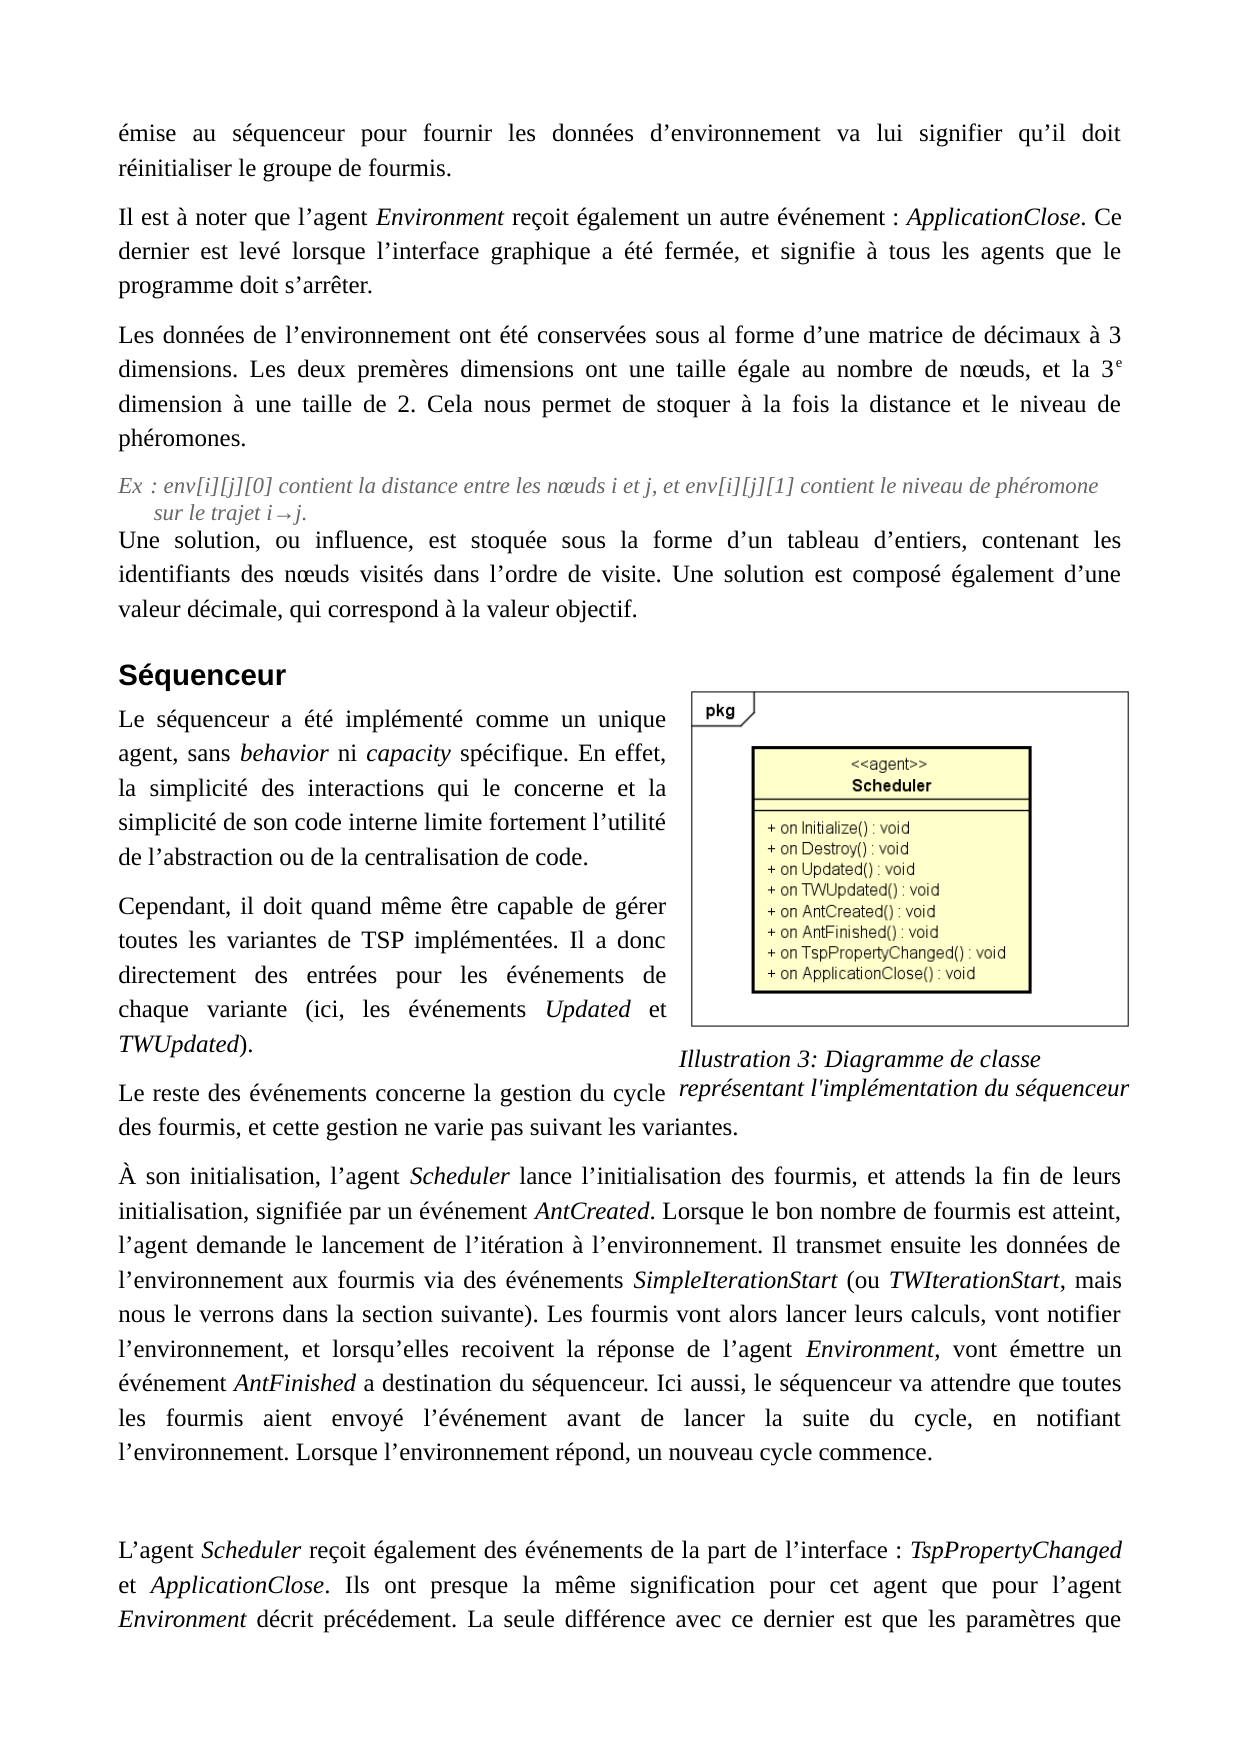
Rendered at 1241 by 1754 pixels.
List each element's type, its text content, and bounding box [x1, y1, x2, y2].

text L’agent Scheduler reçoit également des événements de la part de l’interface : TspPropertyChanged et ApplicationClose. Ils ont presque la même signification pour cet agent que pour l’agent Environment décrit précédement. La seule différence avec ce dernier est que les paramètres que [118, 1535, 1122, 1633]
text émise au séquenceur pour fournir les données d’environnement va lui signifier qu’il doit réinitialiser le groupe de fourmis. [118, 118, 1122, 181]
text Le reste des événements concerne la gestion du cycle des fourmis, et cette gestion ne varie pas suivant les variantes. [118, 1078, 1122, 1141]
text Les données de l’environnement ont été conservées sous al forme d’une matrice de décimaux à 3 dimensions. Les deux premères dimensions ont une taille égale au nombre de nœuds, et la 3e dimension à une taille de 2. Cela nous permet de stoquer à la fois la distance et le niveau de phéromones. [118, 320, 1122, 452]
text À son initialisation, l’agent Scheduler lance l’initialisation des fourmis, et attends la fin de leurs initialisation, signifiée par un événement AntCreated. Lorsque le bon nombre de fourmis est atteint, l’agent demande le lancement de l’itération à l’environnement. Il transmet ensuite les données de l’environnement aux fourmis via des événements SimpleIterationStart (ou TWIterationStart, mais nous le verrons dans la section suivante). Les fourmis vont alors lancer leurs calculs, vont notifier l’environnement, et lorsqu’elles recoivent la réponse de l’agent Environment, vont émettre un événement AntFinished a destination du séquenceur. Ici aussi, le séquenceur va attendre que toutes les fourmis aient envoyé l’événement avant de lancer la suite du cycle, en notifiant l’environnement. Lorsque l’environnement répond, un nouveau cycle commence. [118, 1161, 1122, 1466]
picture [678, 679, 1141, 1039]
text Une solution, ou influence, est stoquée sous la forme d’un tableau d’entiers, contenant les identifiants des nœuds visités dans l’ordre de visite. Une solution est composé également d’une valeur décimale, qui correspond à la valeur objectif. [118, 525, 1122, 623]
text Le séquenceur a été implémenté comme un unique agent, sans behavior ni capacity spécifique. En effet, la simplicité des interactions qui le concerne et la simplicité de son code interne limite fortement l’utilité de l’abstraction ou de la centralisation de code. [118, 704, 678, 870]
text Cependant, il doit quand même être capable de gérer toutes les variantes de TSP implémentées. Il a donc directement des entrées pour les événements de chaque variante (ici, les événements Updated et TWUpdated). [118, 891, 678, 1057]
text Illustration 3: Diagramme de classe représentant l'implémentation du séquenceur [678, 1039, 1140, 1101]
text Il est à noter que l’agent Environment reçoit également un autre événement : ApplicationClose. Ce dernier est levé lorsque l’interface graphique a été fermée, et signifie à tous les agents que le programme doit s’arrêter. [118, 202, 1122, 299]
text Ex : env[i][j][0] contient la distance entre les nœuds i et j, et env[i][j][1] contient le niveau de phéromone sur le trajet i→j. [118, 472, 1122, 525]
subtitle Séquenceur [118, 657, 1140, 691]
